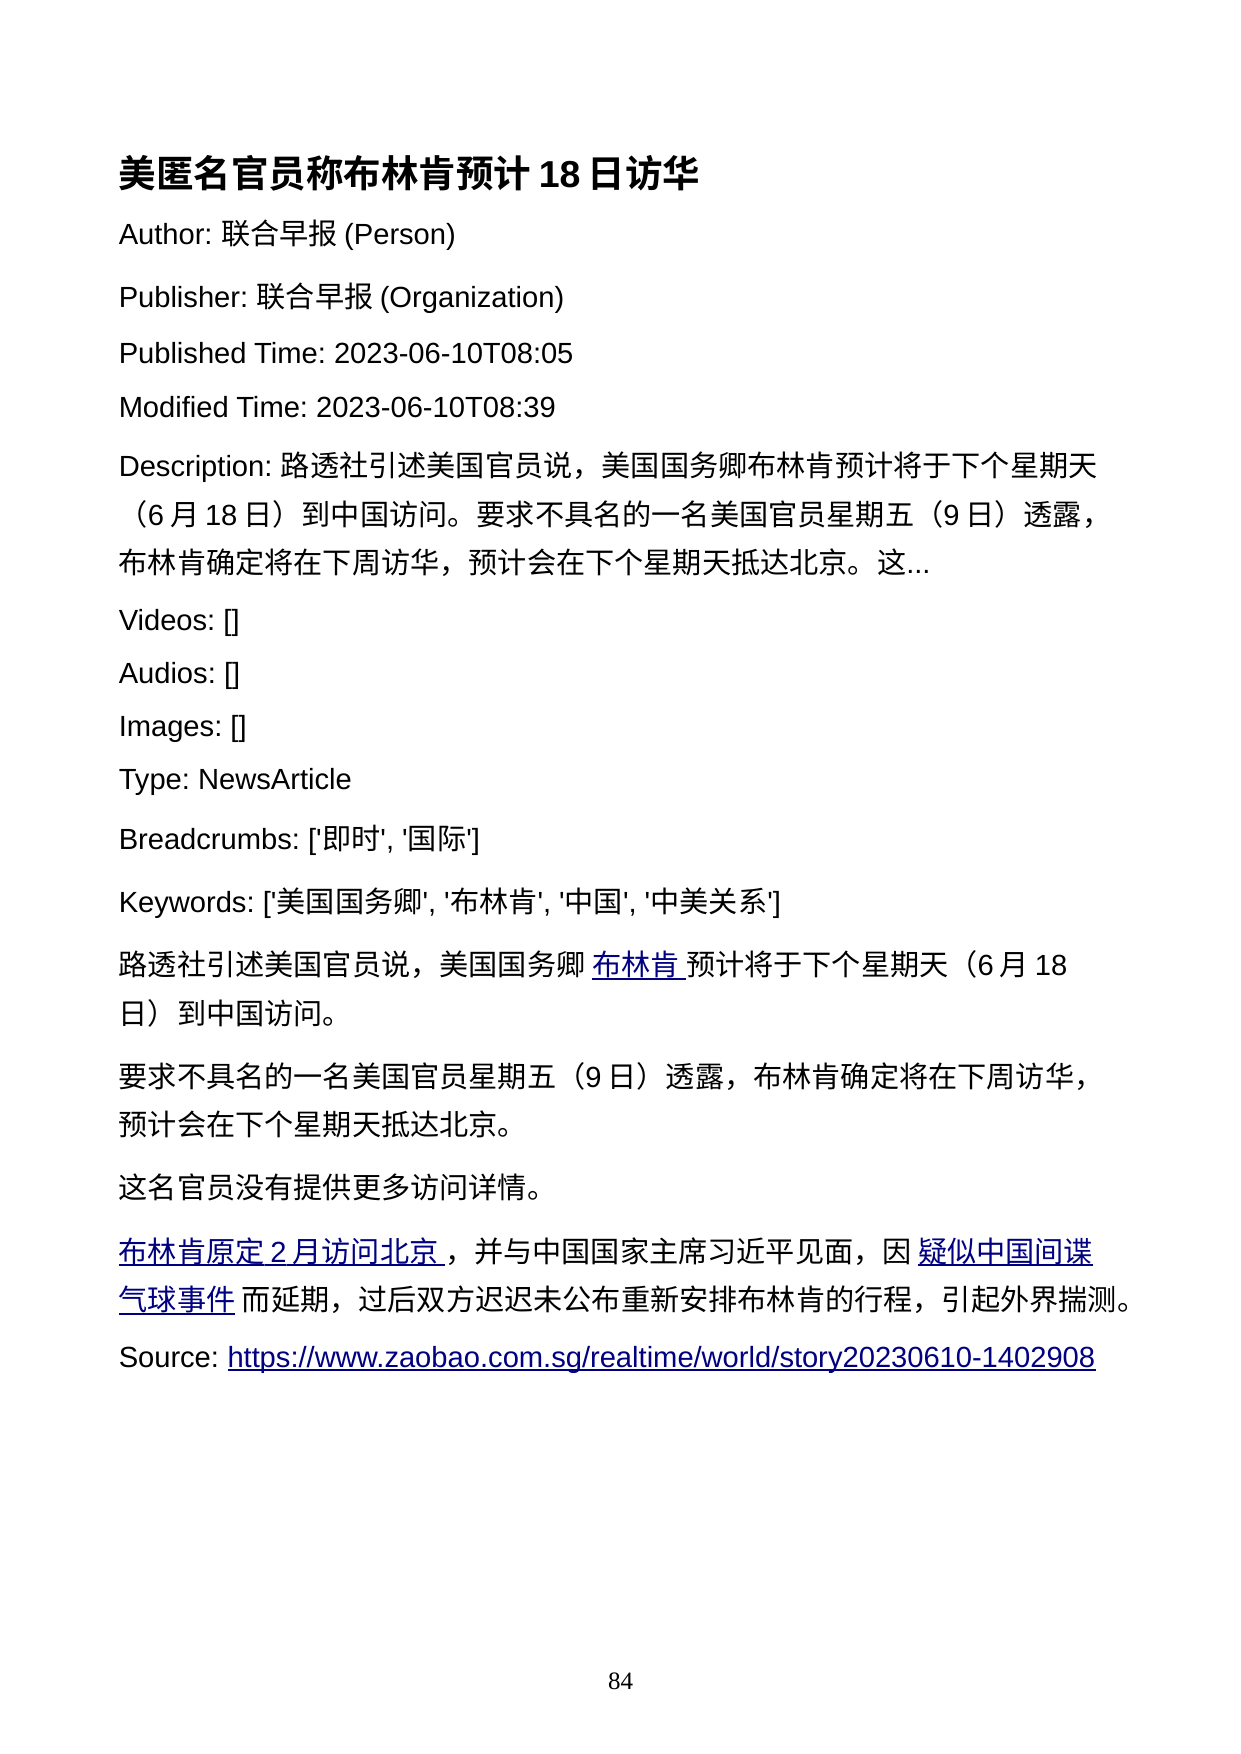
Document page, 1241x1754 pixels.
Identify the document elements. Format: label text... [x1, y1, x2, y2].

text 要求不具名的一名美国官员星期五（9日）透露，布林肯确定将在下周访华，预计会在下个星期天抵达北京。 [118, 1053, 1122, 1144]
text Published Time: 2023-06-10T08:05 [118, 337, 1122, 370]
text Type: NewsArticle [118, 762, 1122, 796]
subtitle 美匿名官员称布林肯预计18日访华 [118, 143, 1122, 198]
text Publisher: 联合早报 (Organization) [118, 273, 1122, 316]
text 布林肯原定2月访问北京 ，并与中国国家主席习近平见面，因 疑似中国间谍气球事件 而延期，过后双方迟迟未公布重新安排布林肯的行程，引起外界揣测。 [118, 1228, 1122, 1319]
text Audios: [] [118, 656, 1122, 690]
text Breadcrumbs: ['即时', '国际'] [118, 816, 1122, 858]
text Description: 路透社引述美国官员说，美国国务卿布林肯预计将于下个星期天（6月18日）到中国访问。要求不具名的一名美国官员星期五（9日）透露，布林肯确定将在下周访华，预计会在下个星期天抵达北京。这... [118, 443, 1122, 582]
text Source: https://www.zaobao.com.sg/realtime/world/story20230610-1402908 [118, 1340, 1122, 1373]
text Modified Time: 2023-06-10T08:39 [118, 390, 1122, 423]
text Keywords: ['美国国务卿', '布林肯', '中国', '中美关系'] [118, 879, 1122, 921]
text 这名官员没有提供更多访问详情。 [118, 1165, 1122, 1207]
text Videos: [] [118, 603, 1122, 637]
text Images: [] [118, 709, 1122, 743]
text 路透社引述美国官员说，美国国务卿 布林肯 预计将于下个星期天（6月18日）到中国访问。 [118, 942, 1122, 1033]
text Author: 联合早报 (Person) [118, 210, 1122, 253]
